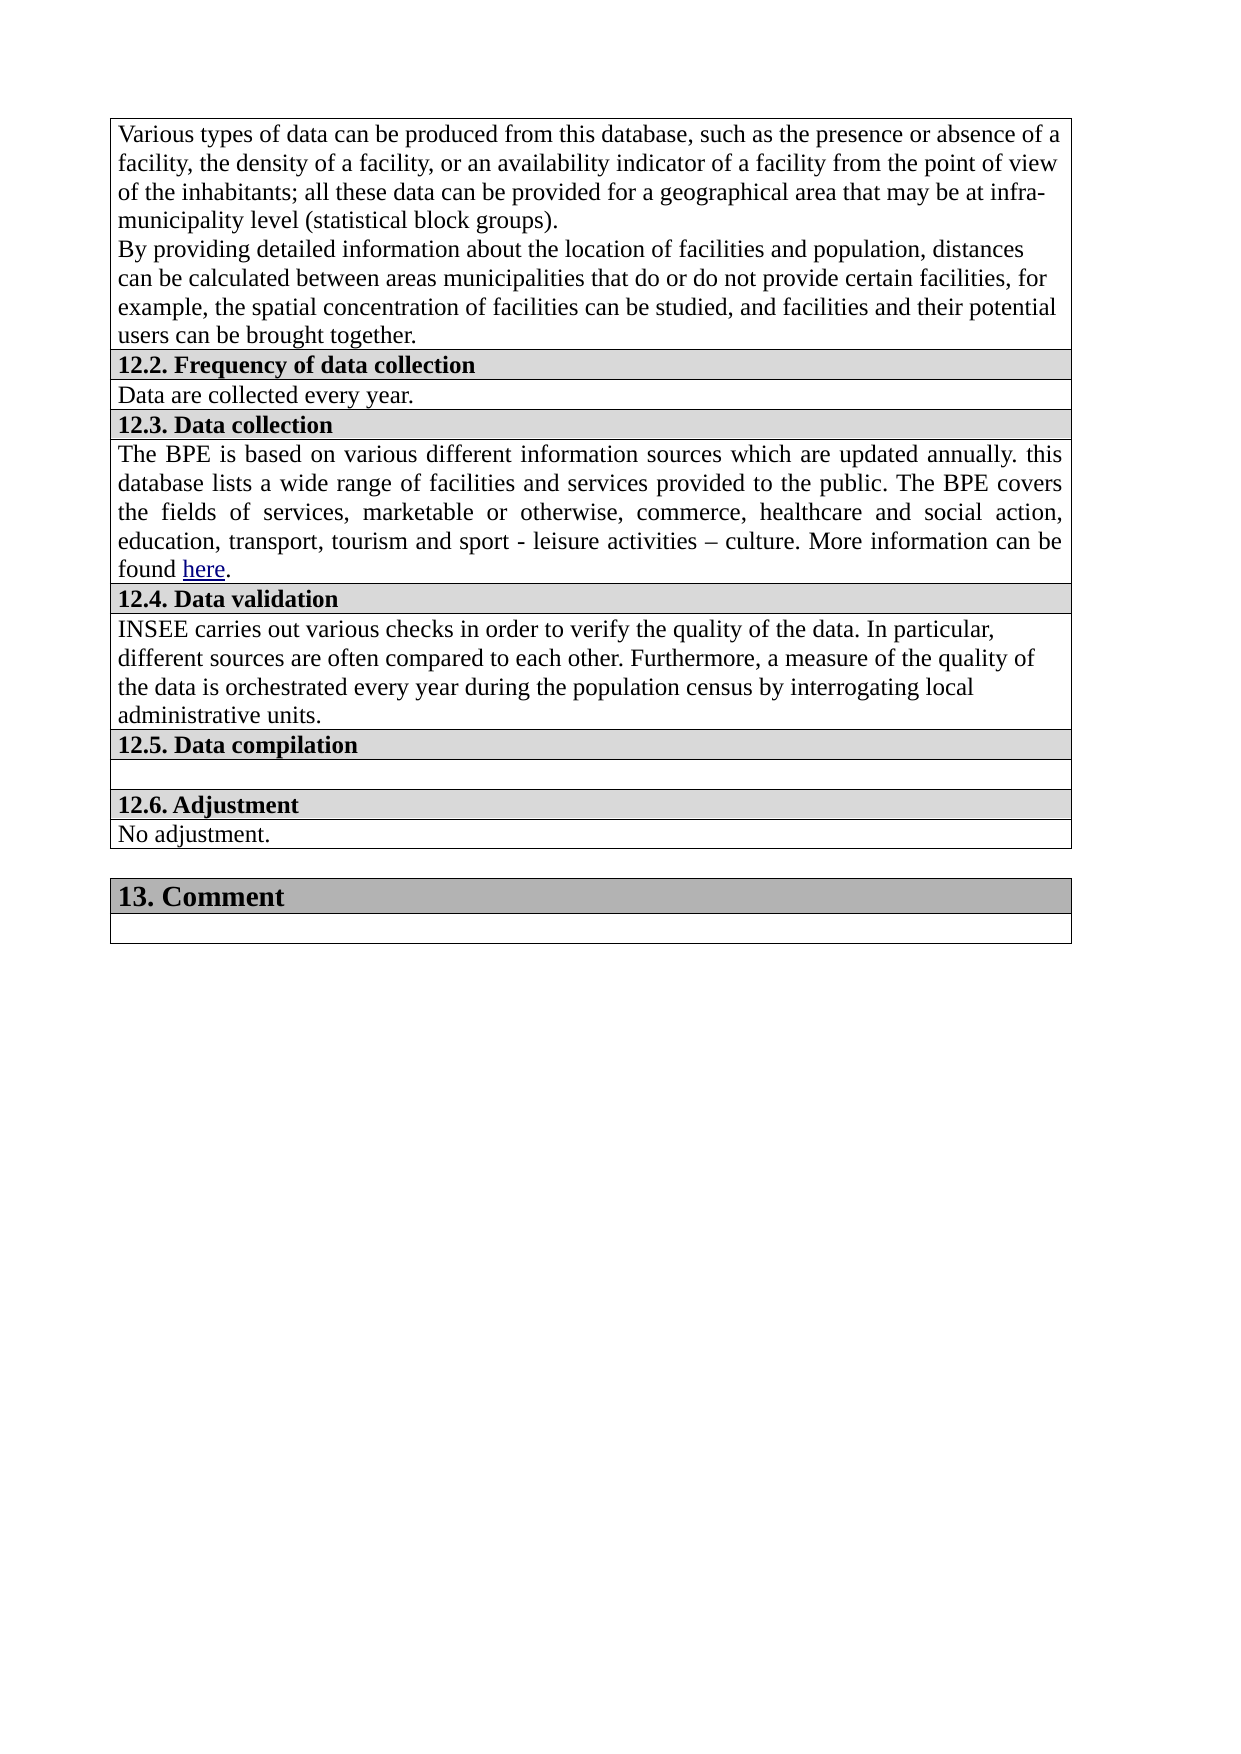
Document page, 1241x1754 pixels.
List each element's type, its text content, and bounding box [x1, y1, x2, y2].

table_cell 12.2. Frequency of data collection [111, 350, 1071, 379]
table_cell No adjustment. [111, 820, 1071, 848]
table_cell The BPE is based on various different information sources which are updated annually. this database lists a wide range of facilities and services provided to the public. The BPE covers the fields of services, marketable or otherwise, commerce, healthcare and social action, education, transport, tourism and sport - leisure activities – culture. More information can be found here. [111, 440, 1071, 583]
table_cell 12.5. Data compilation [111, 730, 1071, 759]
table_cell INSEE carries out various checks in order to verify the quality of the data. In particular, different sources are often compared to each other. Furthermore, a measure of the quality of the data is orchestrated every year during the population census by interrogating local administrative units. [111, 614, 1071, 729]
table_cell [111, 760, 1071, 789]
table_cell 12.6. Adjustment [111, 790, 1071, 818]
table_cell [111, 914, 1071, 942]
table_cell Various types of data can be produced from this database, such as the presence or absence of a facility, the density of a facility, or an availability indicator of a facility from the point of view of the inhabitants; all these data can be provided for a geographical area that may be at infra-municipality level (statistical block groups). By providing detailed information about the location of facilities and population, distances can be calculated between areas municipalities that do or do not provide certain facilities, for example, the spatial concentration of facilities can be studied, and facilities and their potential users can be brought together. [111, 119, 1071, 349]
table_cell 12.3. Data collection [111, 410, 1071, 438]
table_cell Data are collected every year. [111, 380, 1071, 409]
table_header 13. Comment [111, 879, 1071, 913]
table_cell 12.4. Data validation [111, 584, 1071, 613]
